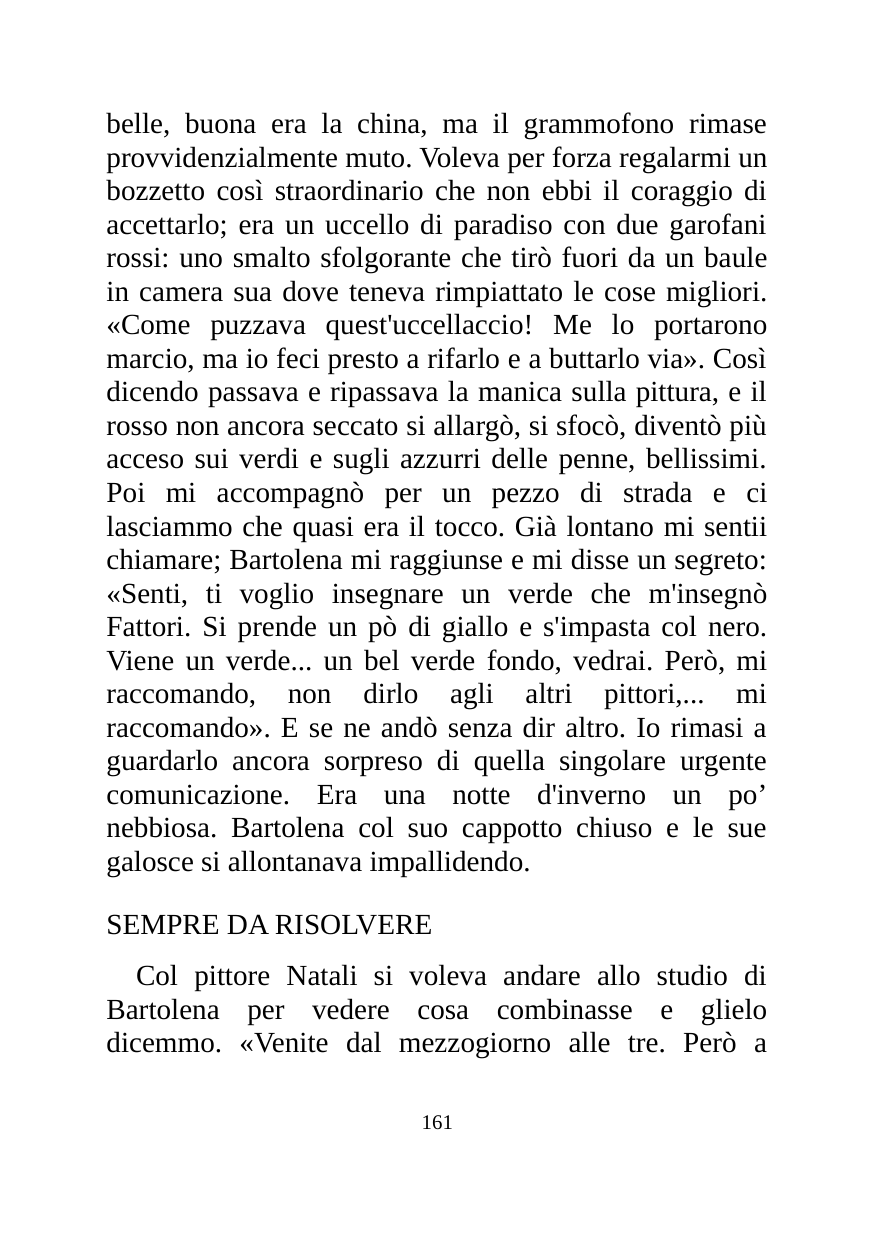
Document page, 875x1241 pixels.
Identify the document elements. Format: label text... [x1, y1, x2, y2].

text belle, buona era la china, ma il grammofono rimase provvidenzialmente muto. Voleva per forza regalarmi un bozzetto così straordinario che non ebbi il coraggio di accettarlo; era un uccello di paradiso con due garofani rossi: uno smalto sfolgorante che tirò fuori da un baule in camera sua dove teneva rimpiattato le cose migliori. «Come puzzava quest'uccellaccio! Me lo portarono marcio, ma io feci presto a rifarlo e a buttarlo via». Così dicendo passava e ripassava la manica sulla pittura, e il rosso non ancora seccato si allargò, si sfocò, diventò più acceso sui verdi e sugli azzurri delle penne, bellissimi. Poi mi accompagnò per un pezzo di strada e ci lasciammo che quasi era il tocco. Già lontano mi sentii chiamare; Bartolena mi raggiunse e mi disse un segreto: «Senti, ti voglio insegnare un verde che m'insegnò Fattori. Si prende un pò di giallo e s'impasta col nero. Viene un verde... un bel verde fondo, vedrai. Però, mi raccomando, non dirlo agli altri pittori,... mi raccomando». E se ne andò senza dir altro. Io rimasi a guardarlo ancora sorpreso di quella singolare urgente comunicazione. Era una notte d'inverno un po’ nebbiosa. Bartolena col suo cappotto chiuso e le sue galosce si allontanava impallidendo. [106, 106, 768, 878]
text SEMPRE DA RISOLVERE [106, 907, 768, 941]
text Col pittore Natali si voleva andare allo studio di Bartolena per vedere cosa combinasse e glielo dicemmo. «Venite dal mezzogiorno alle tre. Però a [106, 958, 768, 1059]
